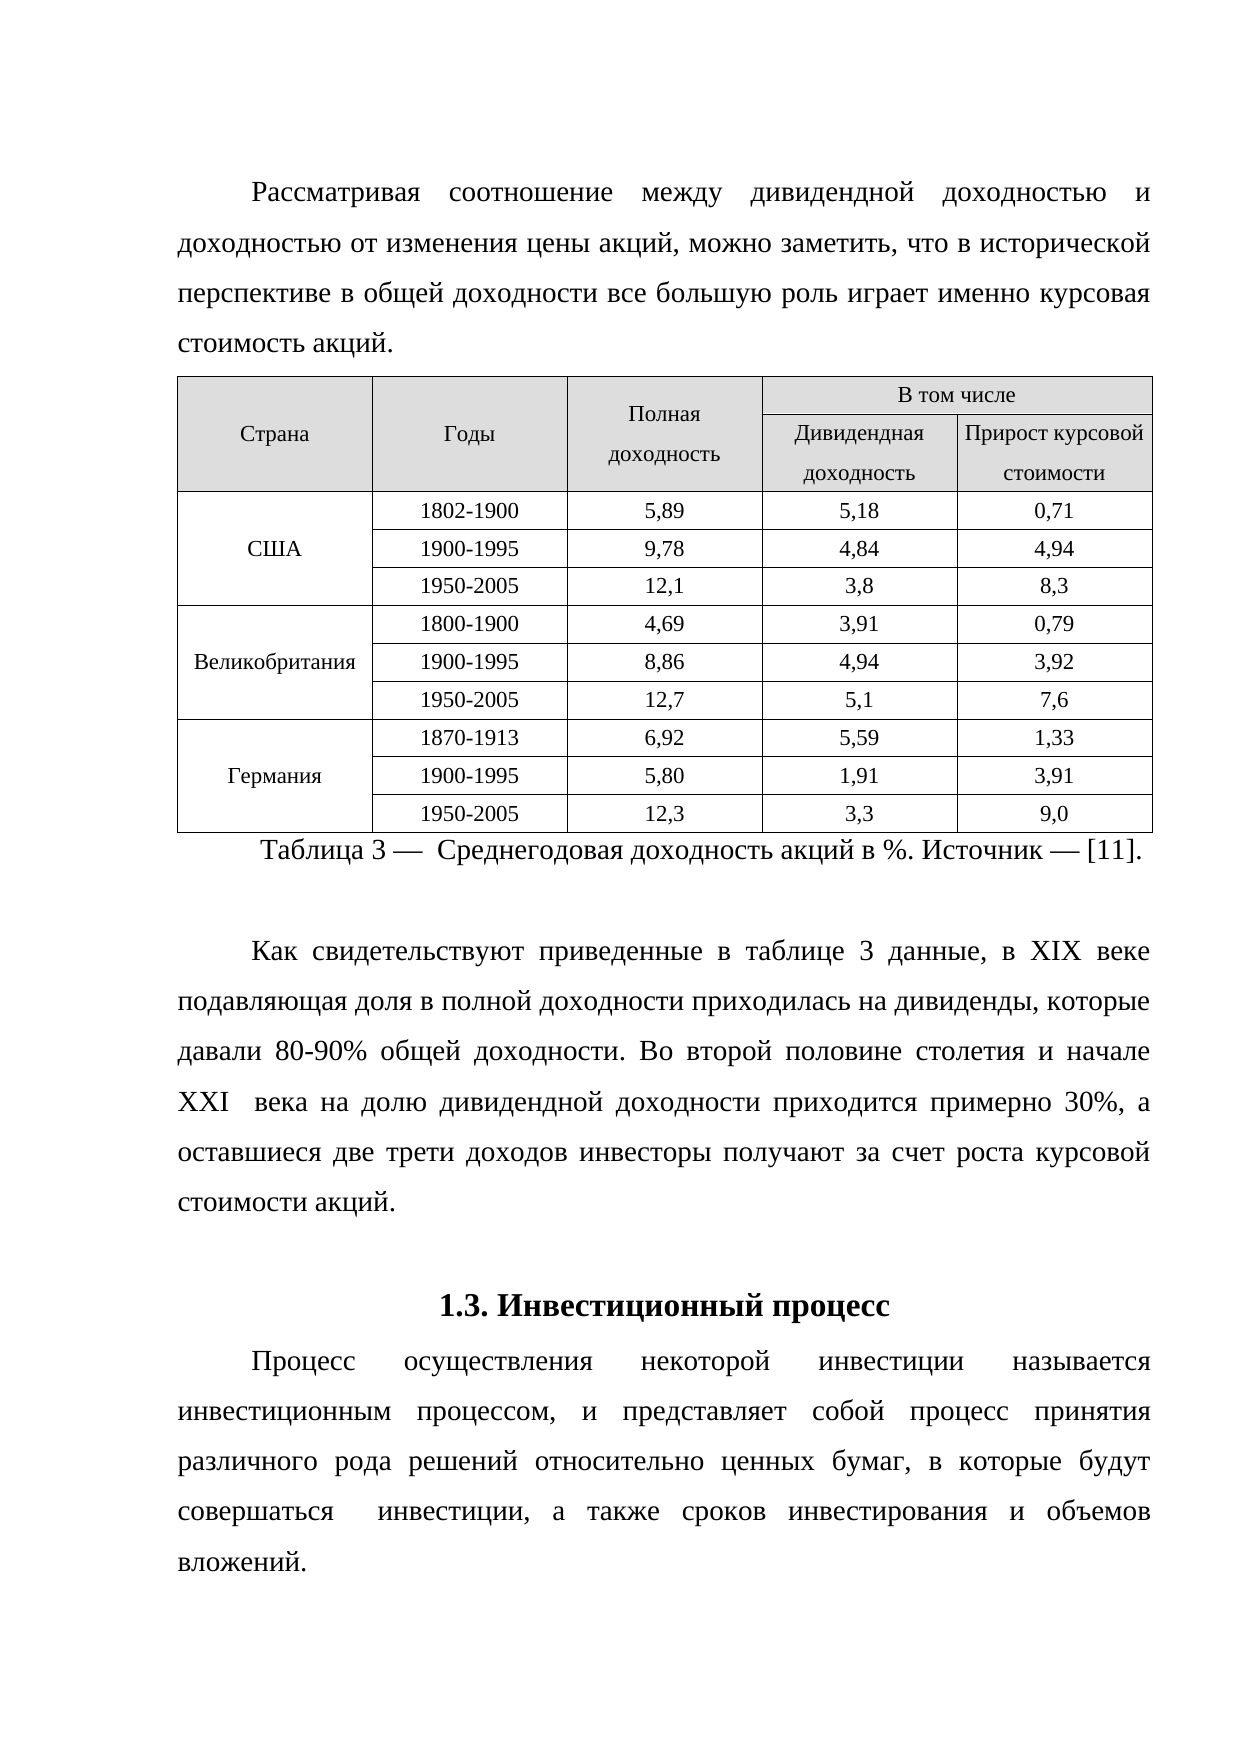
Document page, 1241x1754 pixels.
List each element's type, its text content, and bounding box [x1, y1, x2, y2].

table_cell 5,89 [568, 492, 762, 529]
table_cell 8,3 [958, 568, 1152, 605]
table_cell 3,91 [763, 606, 957, 643]
table_cell 4,84 [763, 530, 957, 567]
table_cell 5,59 [763, 720, 957, 756]
table_header Полная доходность [568, 377, 762, 491]
table_cell 4,94 [763, 644, 957, 681]
table_cell 12,3 [568, 795, 762, 832]
subtitle 1.3. Инвестиционный процесс [177, 1285, 1152, 1323]
table_cell 1800-1900 [373, 606, 567, 643]
table_cell 1,33 [958, 720, 1152, 756]
table_cell 5,1 [763, 682, 957, 718]
table_cell 9,78 [568, 530, 762, 567]
table_cell 8,86 [568, 644, 762, 681]
table_cell 3,92 [958, 644, 1152, 681]
table_cell Германия [178, 720, 372, 832]
table_cell 4,94 [958, 530, 1152, 567]
table_cell 9,0 [958, 795, 1152, 832]
table_cell 1900-1995 [373, 757, 567, 794]
table_cell 1802-1900 [373, 492, 567, 529]
table_cell 1870-1913 [373, 720, 567, 756]
table_header Годы [373, 377, 567, 491]
table_cell 5,18 [763, 492, 957, 529]
table_cell 0,79 [958, 606, 1152, 643]
table_cell 1900-1995 [373, 644, 567, 681]
table_cell 1950-2005 [373, 568, 567, 605]
table_cell 1950-2005 [373, 795, 567, 832]
table_cell 0,71 [958, 492, 1152, 529]
table_cell США [178, 492, 372, 605]
table_cell 3,3 [763, 795, 957, 832]
text Процесс осуществления некоторой инвестиции называется инвестиционным процессом, и представляет собой процесс принятия различного рода решений относительно ценных бумаг, в которые будут совершаться инвестиции, а также сроков инвестирования и объемов вложений. [177, 1343, 1152, 1577]
table_cell 3,91 [958, 757, 1152, 794]
table_cell 5,80 [568, 757, 762, 794]
table_header В том числе [763, 377, 1152, 413]
table_cell 1900-1995 [373, 530, 567, 567]
table_cell 1,91 [763, 757, 957, 794]
text Как свидетельствуют приведенные в таблице 3 данные, в XIX веке подавляющая доля в полной доходности приходилась на дивиденды, которые давали 80-90% общей доходности. Во второй половине столетия и начале XXI века на долю дивидендной доходности приходится примерно 30%, а оставшиеся две трети доходов инвесторы получают за счет роста курсовой стоимости акций. [177, 933, 1152, 1218]
table_cell 12,1 [568, 568, 762, 605]
table_cell 1950-2005 [373, 682, 567, 718]
table_cell Дивидендная доходность [763, 415, 957, 491]
table_cell Великобритания [178, 606, 372, 718]
table_header Страна [178, 377, 372, 491]
table_cell 12,7 [568, 682, 762, 718]
table_cell 7,6 [958, 682, 1152, 718]
text Рассматривая соотношение между дивидендной доходностью и доходностью от изменения цены акций, можно заметить, что в исторической перспективе в общей доходности все большую роль играет именно курсовая стоимость акций. [177, 174, 1152, 359]
text Таблица 3 — Среднегодовая доходность акций в %. Источник — [11]. [177, 833, 1152, 866]
table_cell 4,69 [568, 606, 762, 643]
table_cell 3,8 [763, 568, 957, 605]
table_cell 6,92 [568, 720, 762, 756]
table_cell Прирост курсовой стоимости [958, 415, 1152, 491]
